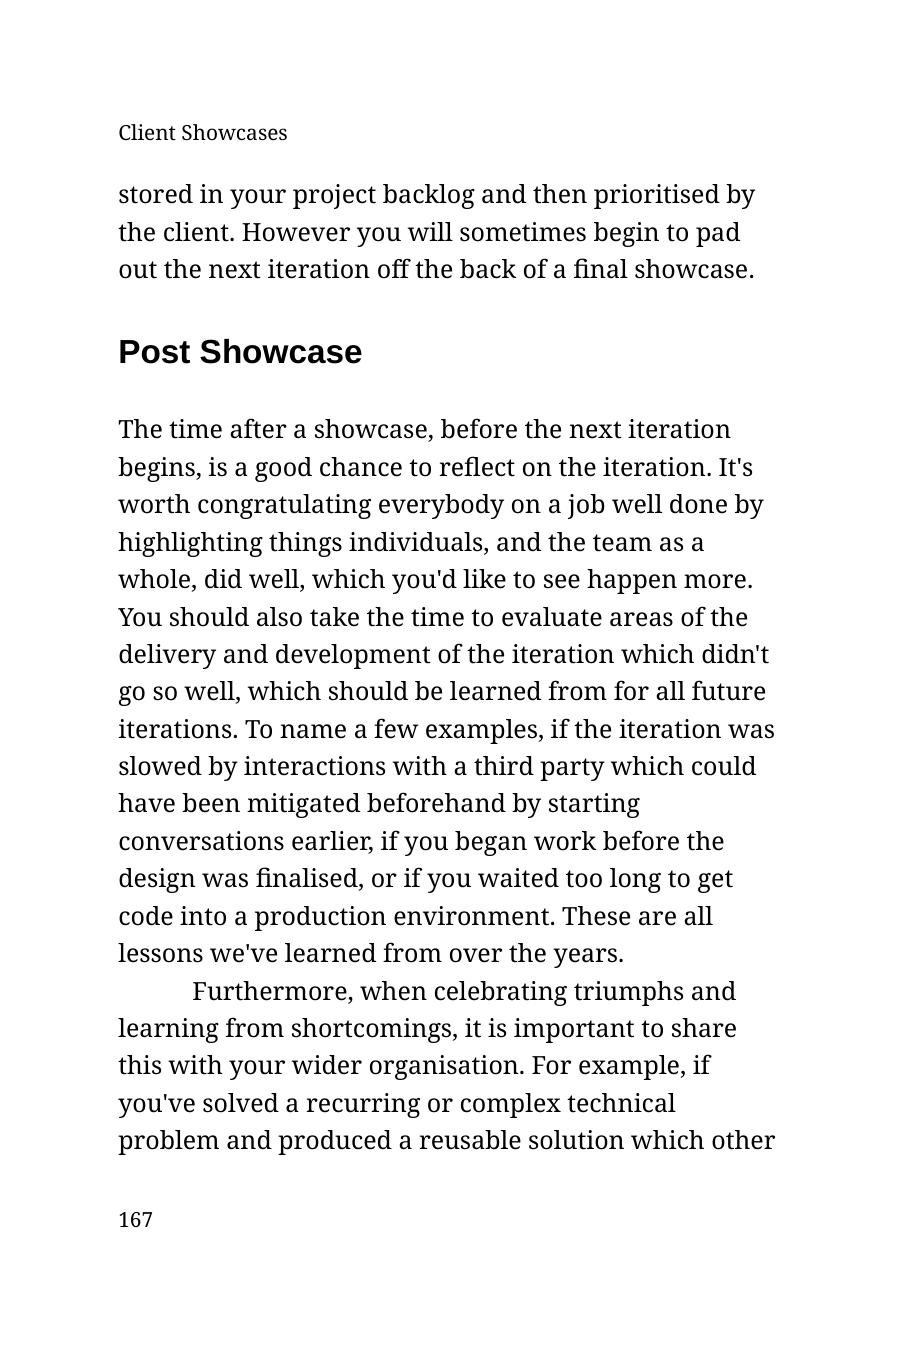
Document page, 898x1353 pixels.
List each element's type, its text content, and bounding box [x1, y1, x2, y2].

subtitle Post Showcase [118, 333, 779, 371]
text Furthermore, when celebrating triumphs and learning from shortcomings, it is important to share this with your wider organisation. For example, if you've solved a recurring or complex technical problem and produced a reusable solution which other [118, 973, 779, 1157]
text stored in your project backlog and then prioritised by the client. However you will sometimes begin to pad out the next iteration off the back of a final showcase. [118, 177, 779, 286]
text The time after a showcase, before the next iteration begins, is a good chance to reflect on the iteration. It's worth congratulating everybody on a job well done by highlighting things individuals, and the team as a whole, did well, which you'd like to see happen more. You should also take the time to evaluate areas of the delivery and development of the iteration which didn't go so well, which should be learned from for all future iterations. To name a few examples, if the iteration was slowed by interactions with a third party which could have been mitigated beforehand by starting conversations earlier, if you began work before the design was finalised, or if you waited too long to get code into a production environment. These are all lessons we've learned from over the years. [118, 412, 779, 970]
